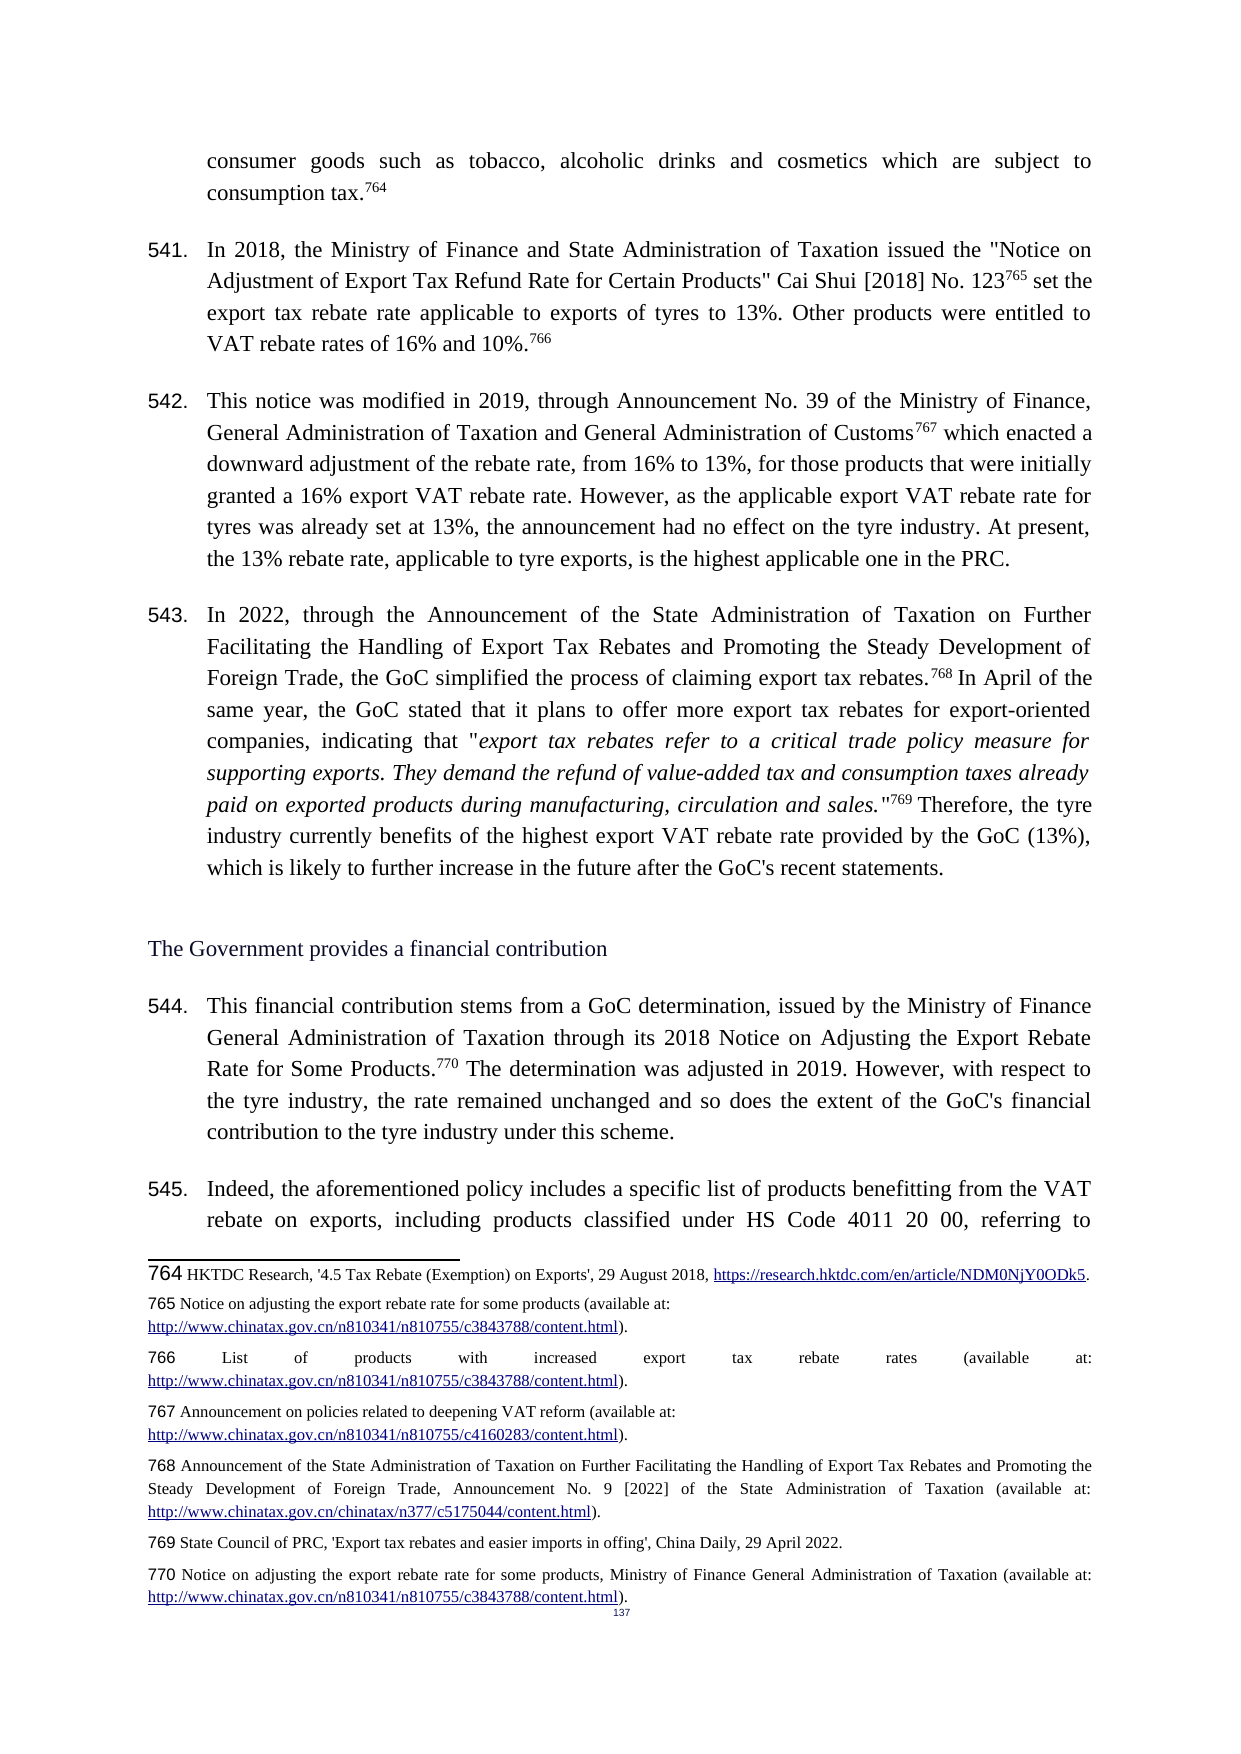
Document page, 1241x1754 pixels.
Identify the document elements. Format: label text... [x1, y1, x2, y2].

list This financial contribution stems from a GoC determination, issued by the Ministry of Finance General Administration of Taxation through its 2018 Notice on Adjusting the Export Rebate Rate for Some Products. The determination was adjusted in 2019. However, with respect to the tyre industry, the rate remained unchanged and so does the extent of the GoC's financial contribution to the tyre industry under this scheme. [148, 992, 1093, 1144]
list Announcement of the State Administration of Taxation on Further Facilitating the Handling of Export Tax Rebates and Promoting the Steady Development of Foreign Trade, Announcement No. 9 [2022] of the State Administration of Taxation (available at: http://www.chinatax.gov.cn/chinatax/n377/c5175044/content.html). [148, 1456, 1093, 1521]
list In 2018, the Ministry of Finance and State Administration of Taxation issued the "Notice on Adjustment of Export Tax Refund Rate for Certain Products" Cai Shui [2018] No. 123 set the export tax rebate rate applicable to exports of tyres to 13%. Other products were entitled to VAT rebate rates of 16% and 10%. [148, 236, 1093, 357]
list Notice on adjusting the export rebate rate for some products (available at: http://www.chinatax.gov.cn/n810341/n810755/c3843788/content.html). [148, 1293, 1093, 1336]
list Indeed, the aforementioned policy includes a specific list of products benefitting from the VAT rebate on exports, including products classified under HS Code 4011 20 00, referring to [148, 1175, 1093, 1233]
list In 2022, through the Announcement of the State Administration of Taxation on Further Facilitating the Handling of Export Tax Rebates and Promoting the Steady Development of Foreign Trade, the GoC simplified the process of claiming export tax rebates. In April of the same year, the GoC stated that it plans to offer more export tax rebates for export-oriented companies, indicating that "export tax rebates refer to a critical trade policy measure for supporting exports. They demand the refund of value-added tax and consumption taxes already paid on exported products during manufacturing, circulation and sales." Therefore, the tyre industry currently benefits of the highest export VAT rebate rate provided by the GoC (13%), which is likely to further increase in the future after the GoC's recent statements. [148, 601, 1093, 880]
list HKTDC Research, '4.5 Tax Rebate (Exemption) on Exports', 29 August 2018, https://research.hktdc.com/en/article/NDM0NjY0ODk5. [148, 1261, 1093, 1284]
list consumer goods such as tobacco, alcoholic drinks and cosmetics which are subject to consumption tax. [148, 148, 1093, 206]
list Announcement on policies related to deepening VAT reform (available at: http://www.chinatax.gov.cn/n810341/n810755/c4160283/content.html). [148, 1402, 1093, 1444]
list State Council of PRC, 'Export tax rebates and easier imports in offing', China Daily, 29 April 2022. [148, 1533, 1093, 1552]
list This notice was modified in 2019, through Announcement No. 39 of the Ministry of Finance, General Administration of Taxation and General Administration of Customs which enacted a downward adjustment of the rebate rate, from 16% to 13%, for those products that were initially granted a 16% export VAT rebate rate. However, as the applicable export VAT rebate rate for tyres was already set at 13%, the announcement had no effect on the tyre industry. At present, the 13% rebate rate, applicable to tyre exports, is the highest applicable one in the PRC. [148, 387, 1093, 571]
subtitle The Government provides a financial contribution [148, 935, 1093, 962]
list List of products with increased export tax rebate rates (available at: http://www.chinatax.gov.cn/n810341/n810755/c3843788/content.html). [148, 1348, 1093, 1390]
list Notice on adjusting the export rebate rate for some products, Ministry of Finance General Administration of Taxation (available at: http://www.chinatax.gov.cn/n810341/n810755/c3843788/content.html). [148, 1564, 1093, 1606]
